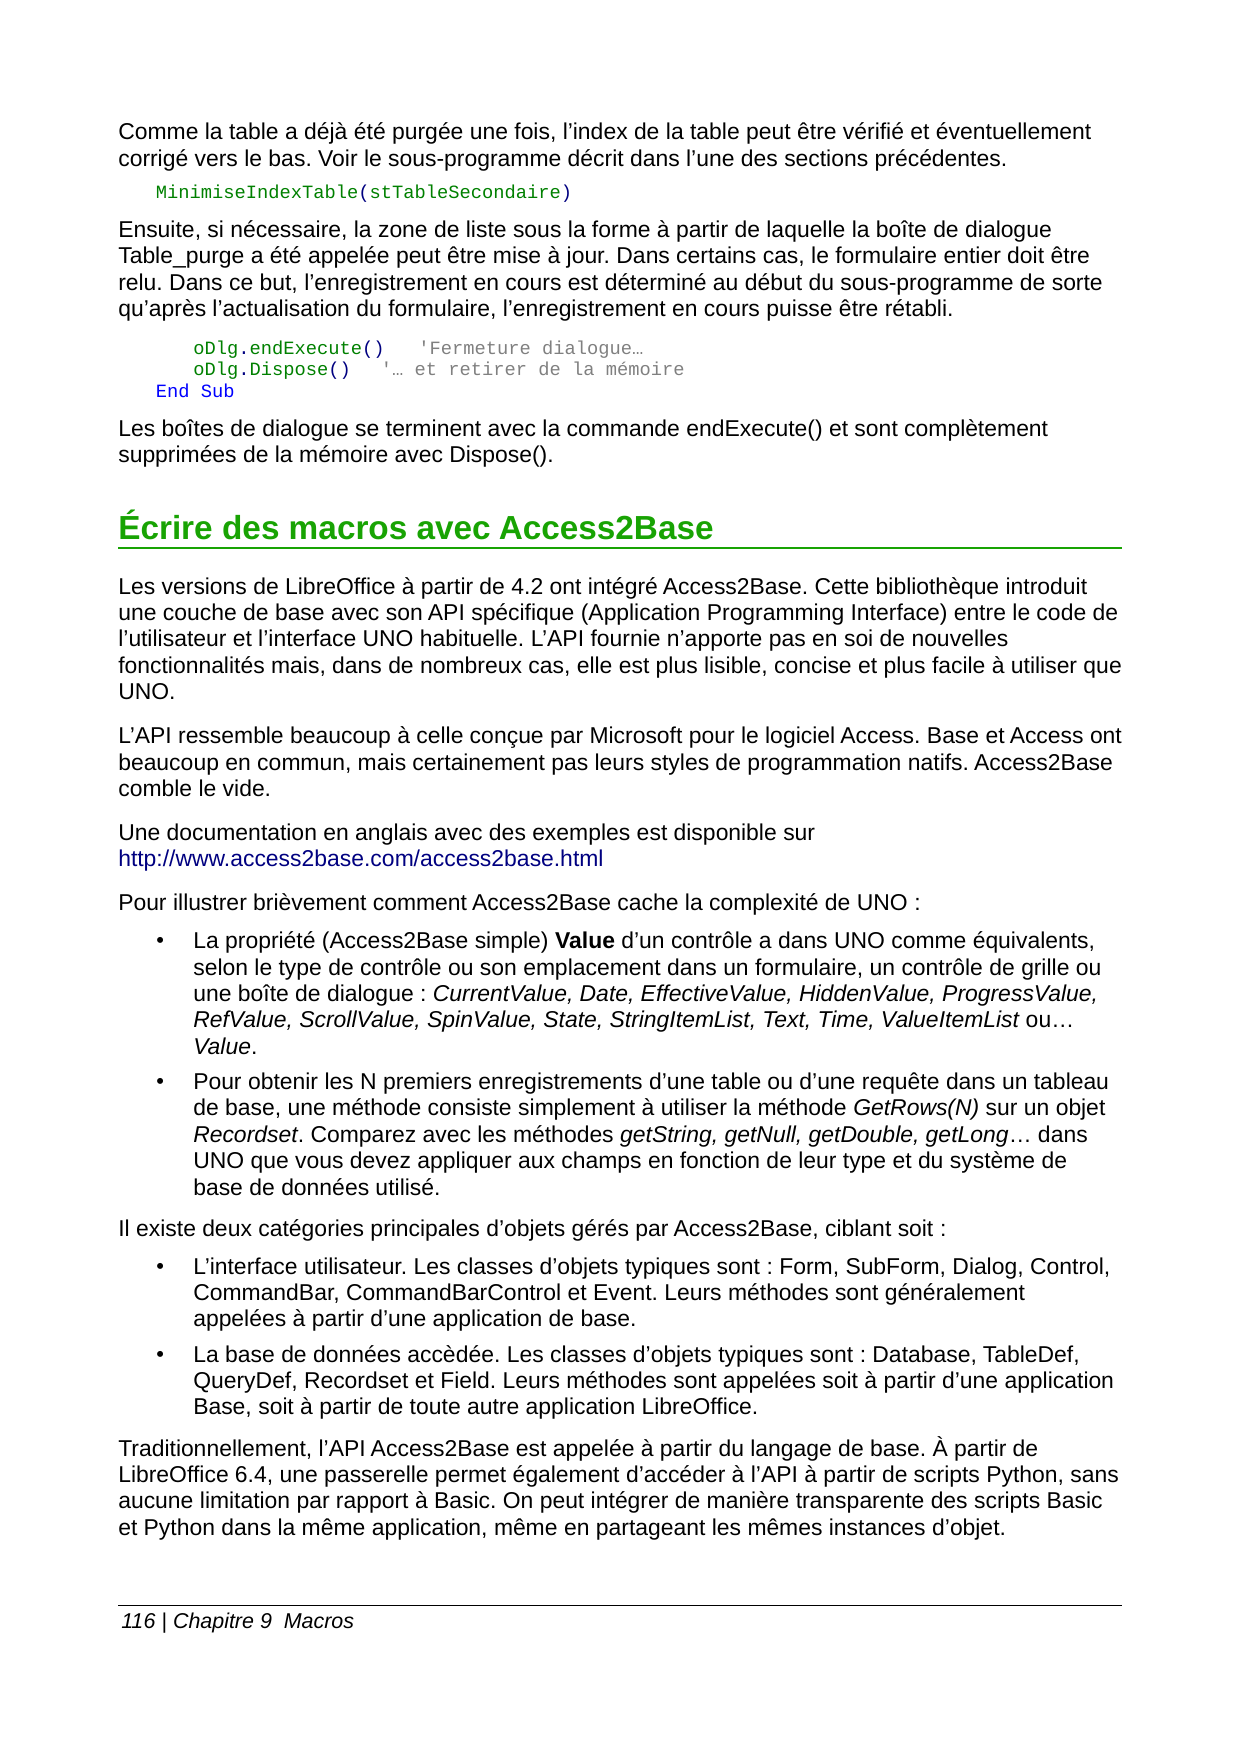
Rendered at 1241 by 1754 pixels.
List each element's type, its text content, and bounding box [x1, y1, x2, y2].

text Traditionnellement, l’API Access2Base est appelée à partir du langage de base. À partir de LibreOffice 6.4, une passerelle permet également d’accéder à l’API à partir de scripts Python, sans aucune limitation par rapport à Basic. On peut intégrer de manière transparente des scripts Basic et Python dans la même application, même en partageant les mêmes instances d’objet. [118, 1434, 1122, 1540]
list La base de données accèdée. Les classes d’objets typiques sont : Database, TableDef, QueryDef, Recordset et Field. Leurs méthodes sont appelées soit à partir d’une application Base, soit à partir de toute autre application LibreOffice. [156, 1341, 1122, 1420]
text Une documentation en anglais avec des exemples est disponible sur http://www.access2base.com/access2base.html [118, 819, 1122, 872]
text Pour illustrer brièvement comment Access2Base cache la complexité de UNO : [118, 889, 1122, 916]
text Ensuite, si nécessaire, la zone de liste sous la forme à partir de laquelle la boîte de dialogue Table_purge a été appelée peut être mise à jour. Dans certains cas, le formulaire entier doit être relu. Dans ce but, l’enregistrement en cours est déterminé au début du sous-programme de sorte qu’après l’actualisation du formulaire, l’enregistrement en cours puisse être rétabli. [118, 216, 1122, 321]
text Les boîtes de dialogue se terminent avec la commande endExecute() et sont complètement supprimées de la mémoire avec Dispose(). [118, 414, 1122, 467]
list L’interface utilisateur. Les classes d’objets typiques sont : Form, SubForm, Dialog, Control, CommandBar, CommandBarControl et Event. Leurs méthodes sont généralement appelées à partir d’une application de base. [156, 1253, 1122, 1332]
text oDlg.endExecute() 'Fermeture dialogue… [156, 339, 1122, 360]
list Pour obtenir les N premiers enregistrements d’une table ou d’une requête dans un tableau de base, une méthode consiste simplement à utiliser la méthode GetRows(N) sur un objet Recordset. Comparez avec les méthodes getString, getNull, getDouble, getLong… dans UNO que vous devez appliquer aux champs en fonction de leur type et du système de base de données utilisé. [156, 1068, 1122, 1200]
text Les versions de LibreOffice à partir de 4.2 ont intégré Access2Base. Cette bibliothèque introduit une couche de base avec son API spécifique (Application Programming Interface) entre le code de l’utilisateur et l’interface UNO habituelle. L’API fournie n’apporte pas en soi de nouvelles fonctionnalités mais, dans de nombreux cas, elle est plus lisible, concise et plus facile à utiliser que UNO. [118, 573, 1122, 704]
text Comme la table a déjà été purgée une fois, l’index de la table peut être vérifié et éventuellement corrigé vers le bas. Voir le sous-programme décrit dans l’une des sections précédentes. [118, 118, 1122, 171]
subtitle Écrire des macros avec Access2Base [118, 508, 1122, 547]
list La propriété (Access2Base simple) Value d’un contrôle a dans UNO comme équivalents, selon le type de contrôle ou son emplacement dans un formulaire, un contrôle de grille ou une boîte de dialogue : CurrentValue, Date, EffectiveValue, HiddenValue, ProgressValue, RefValue, ScrollValue, SpinValue, State, StringItemList, Text, Time, ValueItemList ou… Value. [156, 927, 1122, 1059]
text Il existe deux catégories principales d’objets gérés par Access2Base, ciblant soit : [118, 1214, 1122, 1241]
text oDlg.Dispose() '… et retirer de la mémoire [156, 360, 1122, 381]
text End Sub [156, 381, 1122, 403]
text MinimiseIndexTable(stTableSecondaire) [156, 183, 1122, 204]
text L’API ressemble beaucoup à celle conçue par Microsoft pour le logiciel Access. Base et Access ont beaucoup en commun, mais certainement pas leurs styles de programmation natifs. Access2Base comble le vide. [118, 722, 1122, 801]
